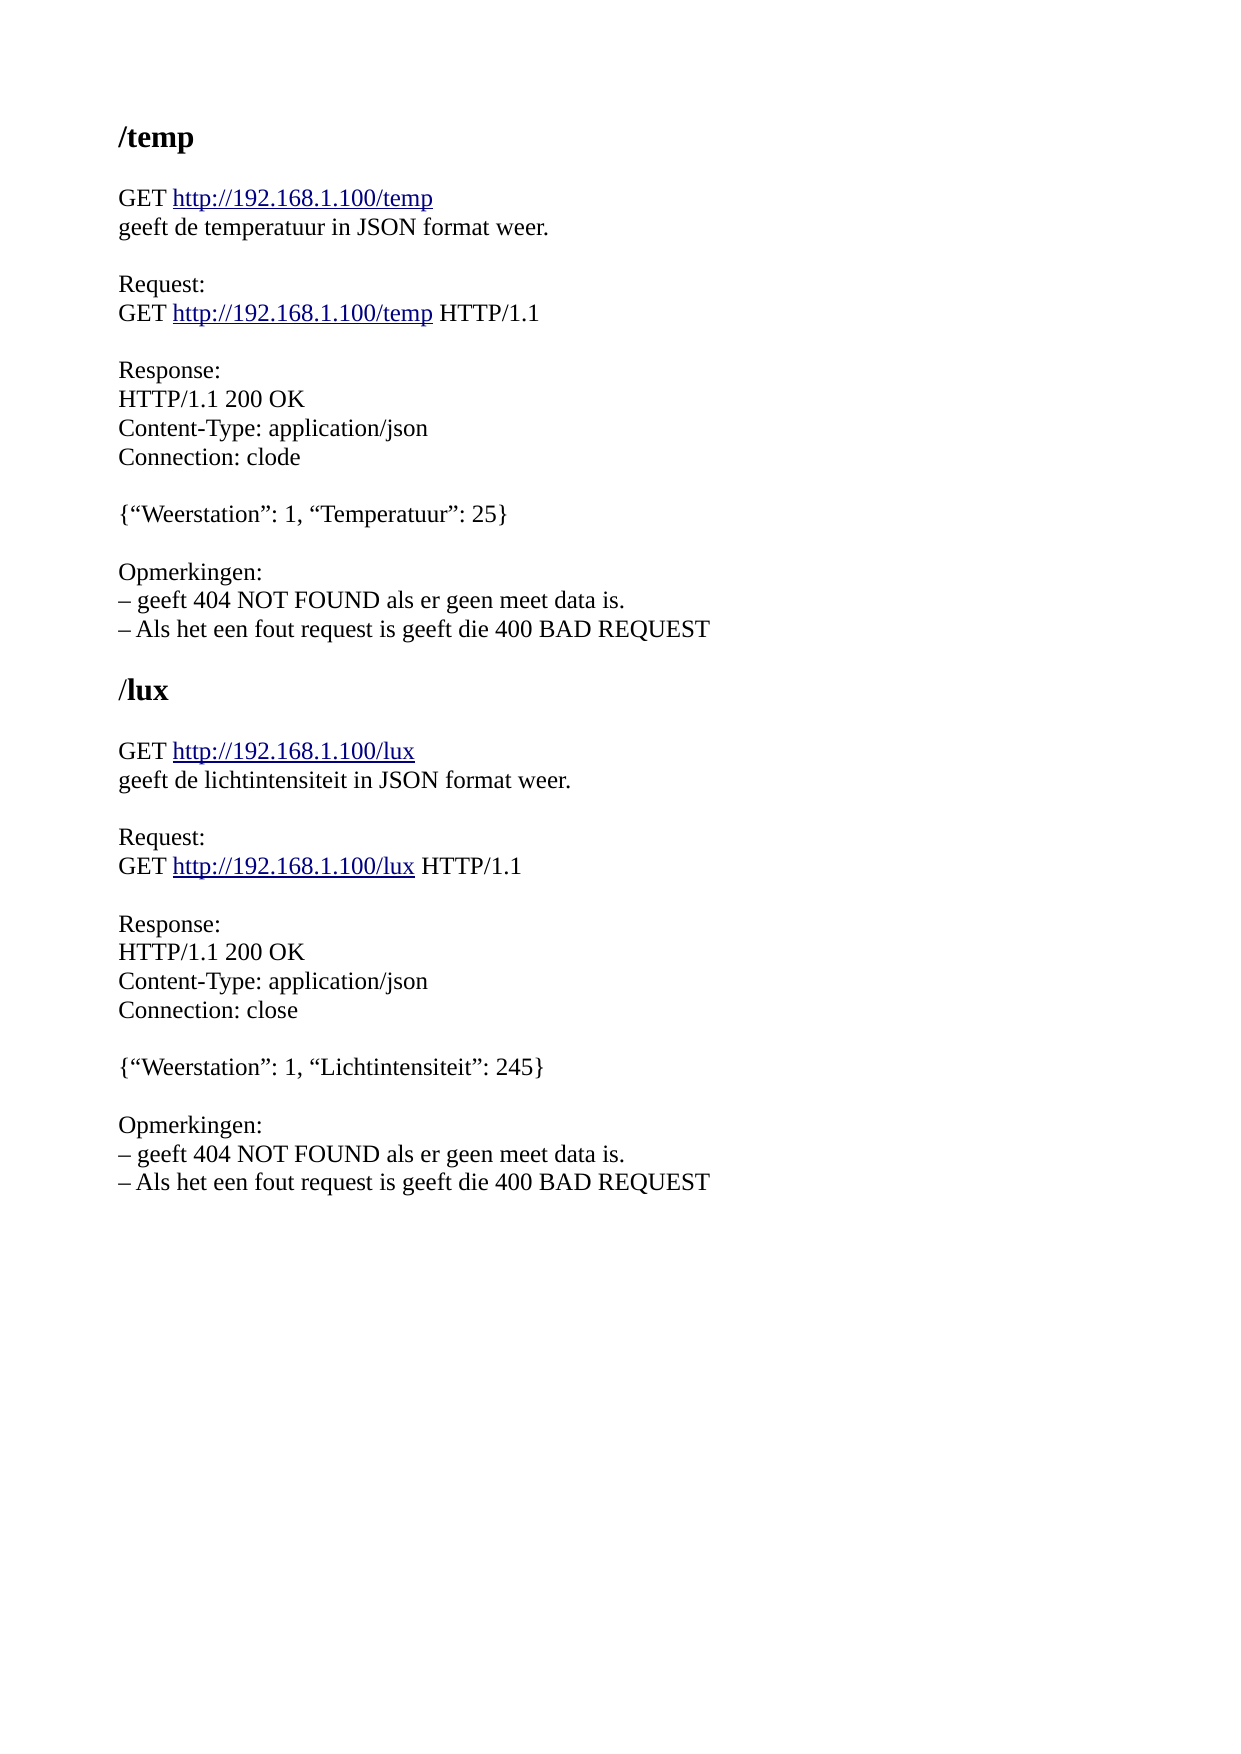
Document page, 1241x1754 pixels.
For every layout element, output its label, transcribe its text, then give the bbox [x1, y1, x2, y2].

text Opmerkingen: [118, 1110, 1122, 1139]
text {“Weerstation”: 1, “Lichtintensiteit”: 245} [118, 1052, 1122, 1081]
text Content-Type: application/json [118, 413, 1122, 442]
text {“Weerstation”: 1, “Temperatuur”: 25} [118, 499, 1122, 528]
text HTTP/1.1 200 OK [118, 937, 1122, 966]
text geeft de lichtintensiteit in JSON format weer. [118, 765, 1122, 794]
text /temp [118, 118, 1122, 154]
text GET http://192.168.1.100/lux [118, 736, 1122, 765]
text Request: [118, 269, 1122, 298]
text – geeft 404 NOT FOUND als er geen meet data is. [118, 1139, 1122, 1167]
text Request: [118, 822, 1122, 851]
text Connection: clode [118, 442, 1122, 470]
text Content-Type: application/json [118, 966, 1122, 995]
text Connection: close [118, 995, 1122, 1024]
text – Als het een fout request is geeft die 400 BAD REQUEST [118, 1167, 1122, 1196]
text Opmerkingen: [118, 557, 1122, 585]
text GET http://192.168.1.100/temp HTTP/1.1 [118, 298, 1122, 327]
text /lux [118, 672, 1122, 707]
text – geeft 404 NOT FOUND als er geen meet data is. [118, 585, 1122, 614]
text geeft de temperatuur in JSON format weer. [118, 212, 1122, 240]
text Response: [118, 355, 1122, 384]
text HTTP/1.1 200 OK [118, 384, 1122, 413]
text GET http://192.168.1.100/lux HTTP/1.1 [118, 851, 1122, 880]
text – Als het een fout request is geeft die 400 BAD REQUEST [118, 614, 1122, 643]
text GET http://192.168.1.100/temp [118, 183, 1122, 212]
text Response: [118, 909, 1122, 937]
